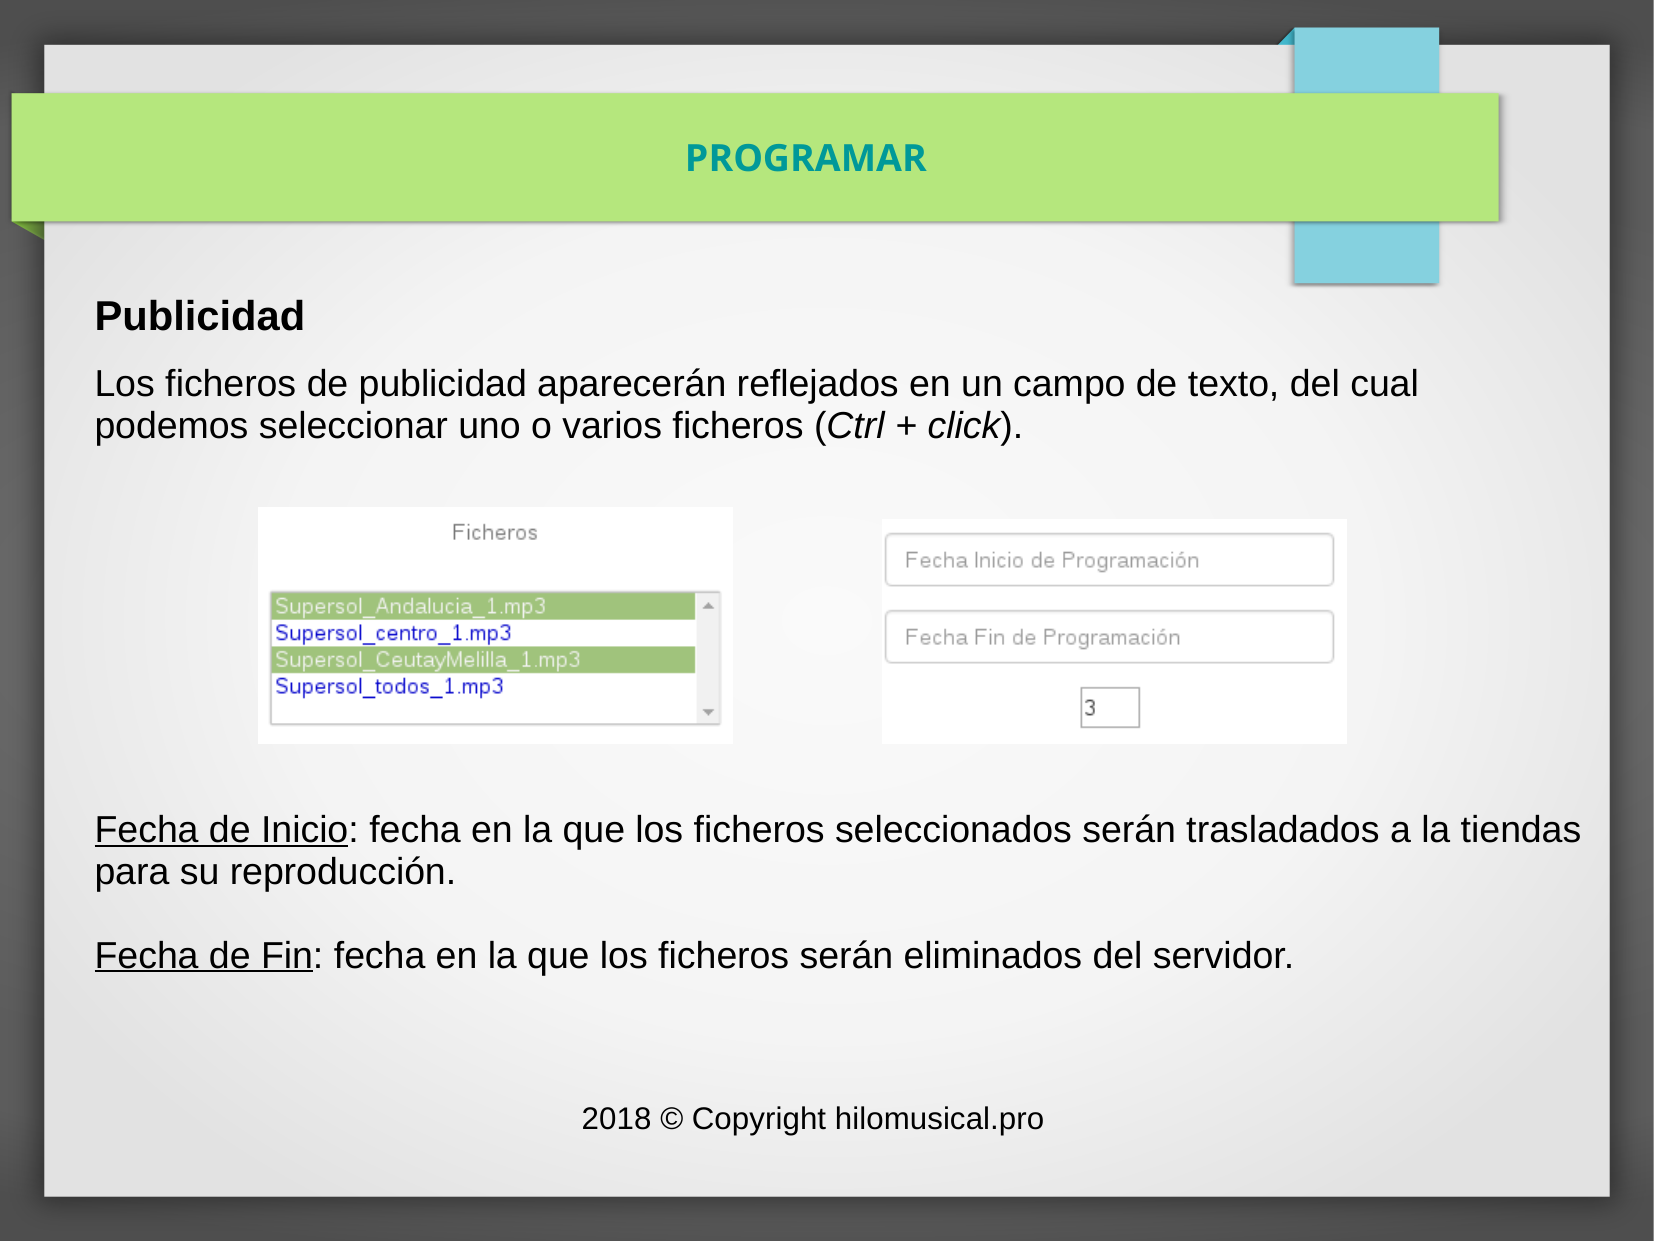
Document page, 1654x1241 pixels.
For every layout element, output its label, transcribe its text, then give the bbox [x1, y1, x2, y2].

title PROGRAMAR [685, 113, 969, 201]
picture [0, 0, 1654, 1241]
text_box Publicidad [94, 283, 319, 348]
text_box Fecha de Inicio: fecha en la que los ficheros seleccionados serán trasladados a la tiendas para su reproducción. Fecha de Fin: fecha en la que los ficheros serán eliminados del servidor. [94, 808, 1583, 1019]
text_box 2018 © Copyright hilomusical.pro [566, 1094, 1063, 1146]
text_box Los ficheros de publicidad aparecerán reflejados en un campo de texto, del cual podemos seleccionar uno o varios ficheros (Ctrl + click). [94, 361, 1583, 449]
